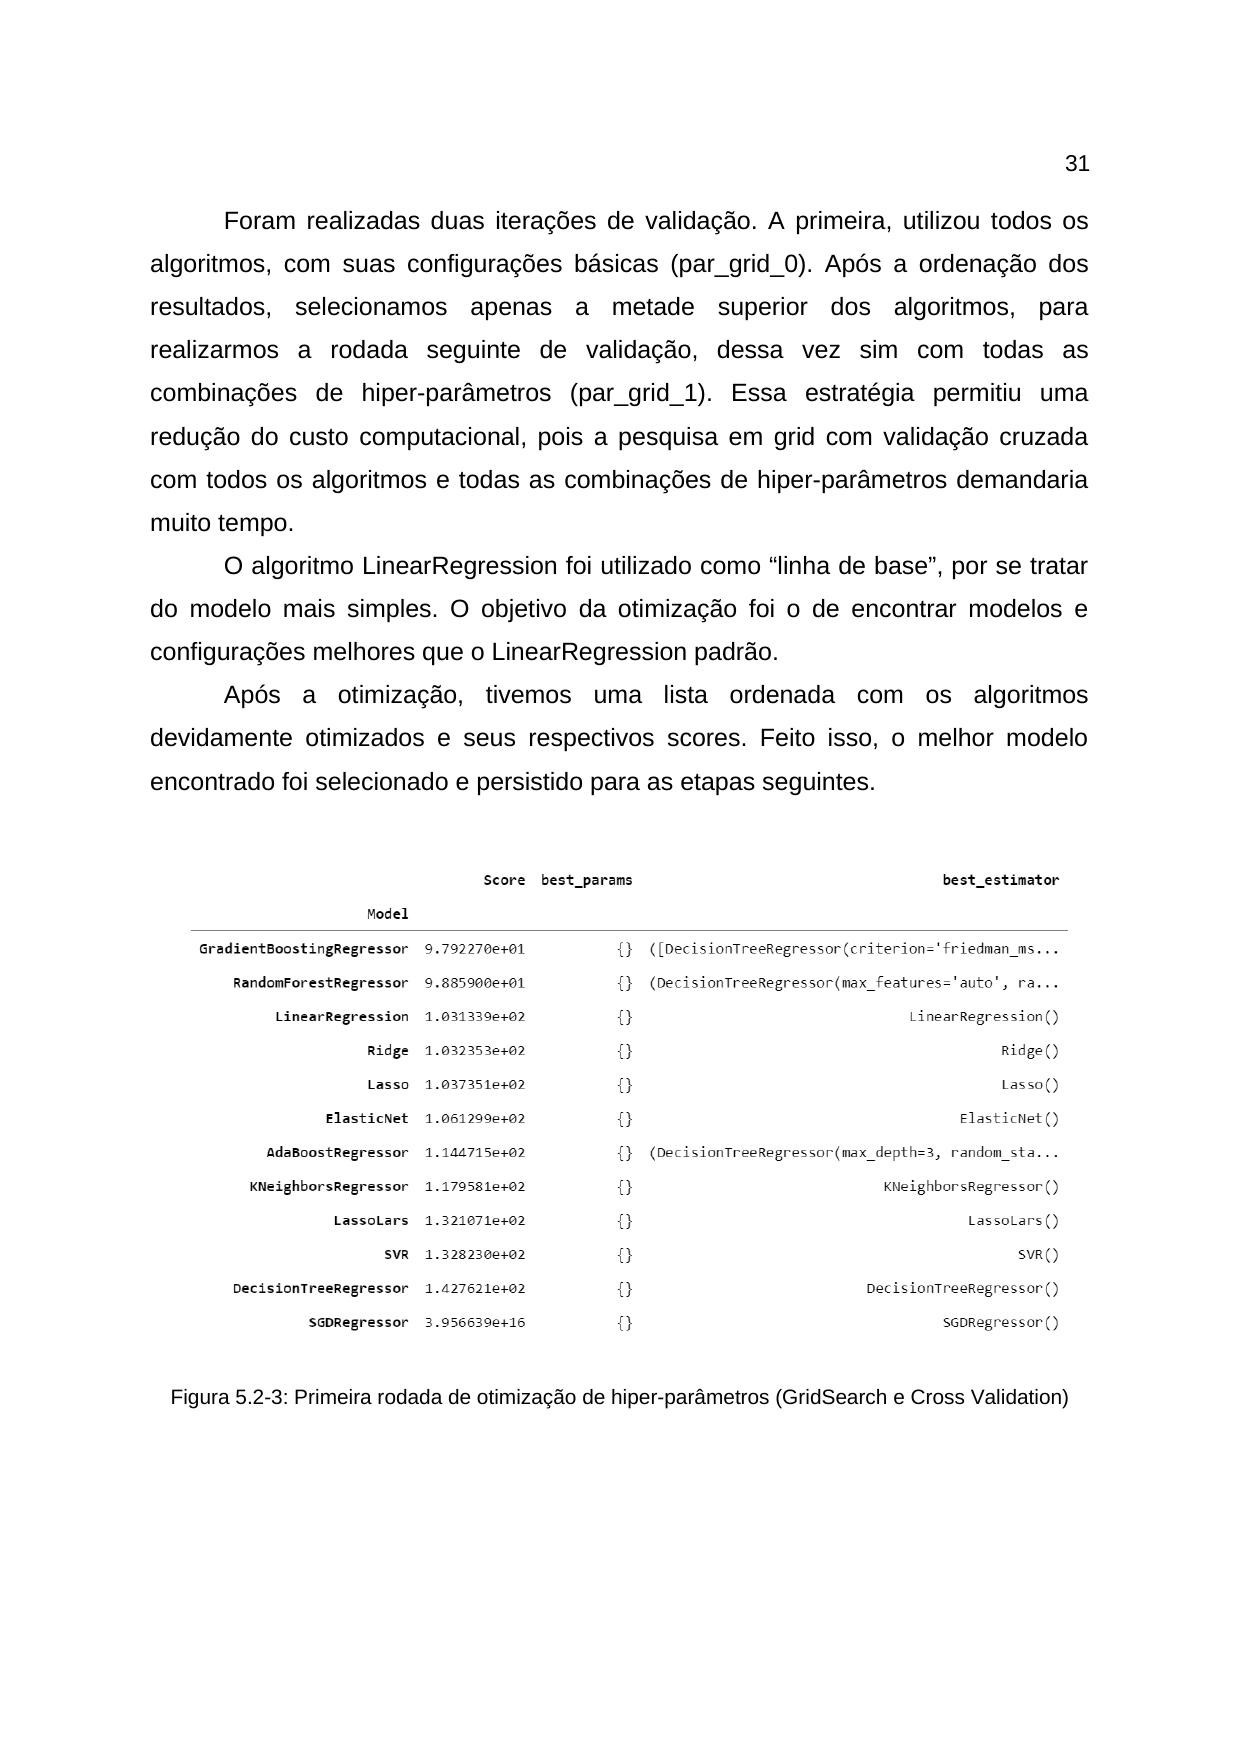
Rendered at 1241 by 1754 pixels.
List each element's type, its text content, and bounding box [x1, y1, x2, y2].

text Figura 5.2-3: Primeira rodada de otimização de hiper-parâmetros (GridSearch e Cross Validation) [150, 1359, 1090, 1409]
text Após a otimização, tivemos uma lista ordenada com os algoritmos devidamente otimizados e seus respectivos scores. Feito isso, o melhor modelo encontrado foi selecionado e persistido para as etapas seguintes. [150, 680, 1090, 795]
picture [150, 852, 1091, 1359]
text O algoritmo LinearRegression foi utilizado como “linha de base”, por se tratar do modelo mais simples. O objetivo da otimização foi o de encontrar modelos e configurações melhores que o LinearRegression padrão. [150, 551, 1090, 666]
text Foram realizadas duas iterações de validação. A primeira, utilizou todos os algoritmos, com suas configurações básicas (par_grid_0). Após a ordenação dos resultados, selecionamos apenas a metade superior dos algoritmos, para realizarmos a rodada seguinte de validação, dessa vez sim com todas as combinações de hiper-parâmetros (par_grid_1). Essa estratégia permitiu uma redução do custo computacional, pois a pesquisa em grid com validação cruzada com todos os algoritmos e todas as combinações de hiper-parâmetros demandaria muito tempo. [150, 206, 1090, 536]
